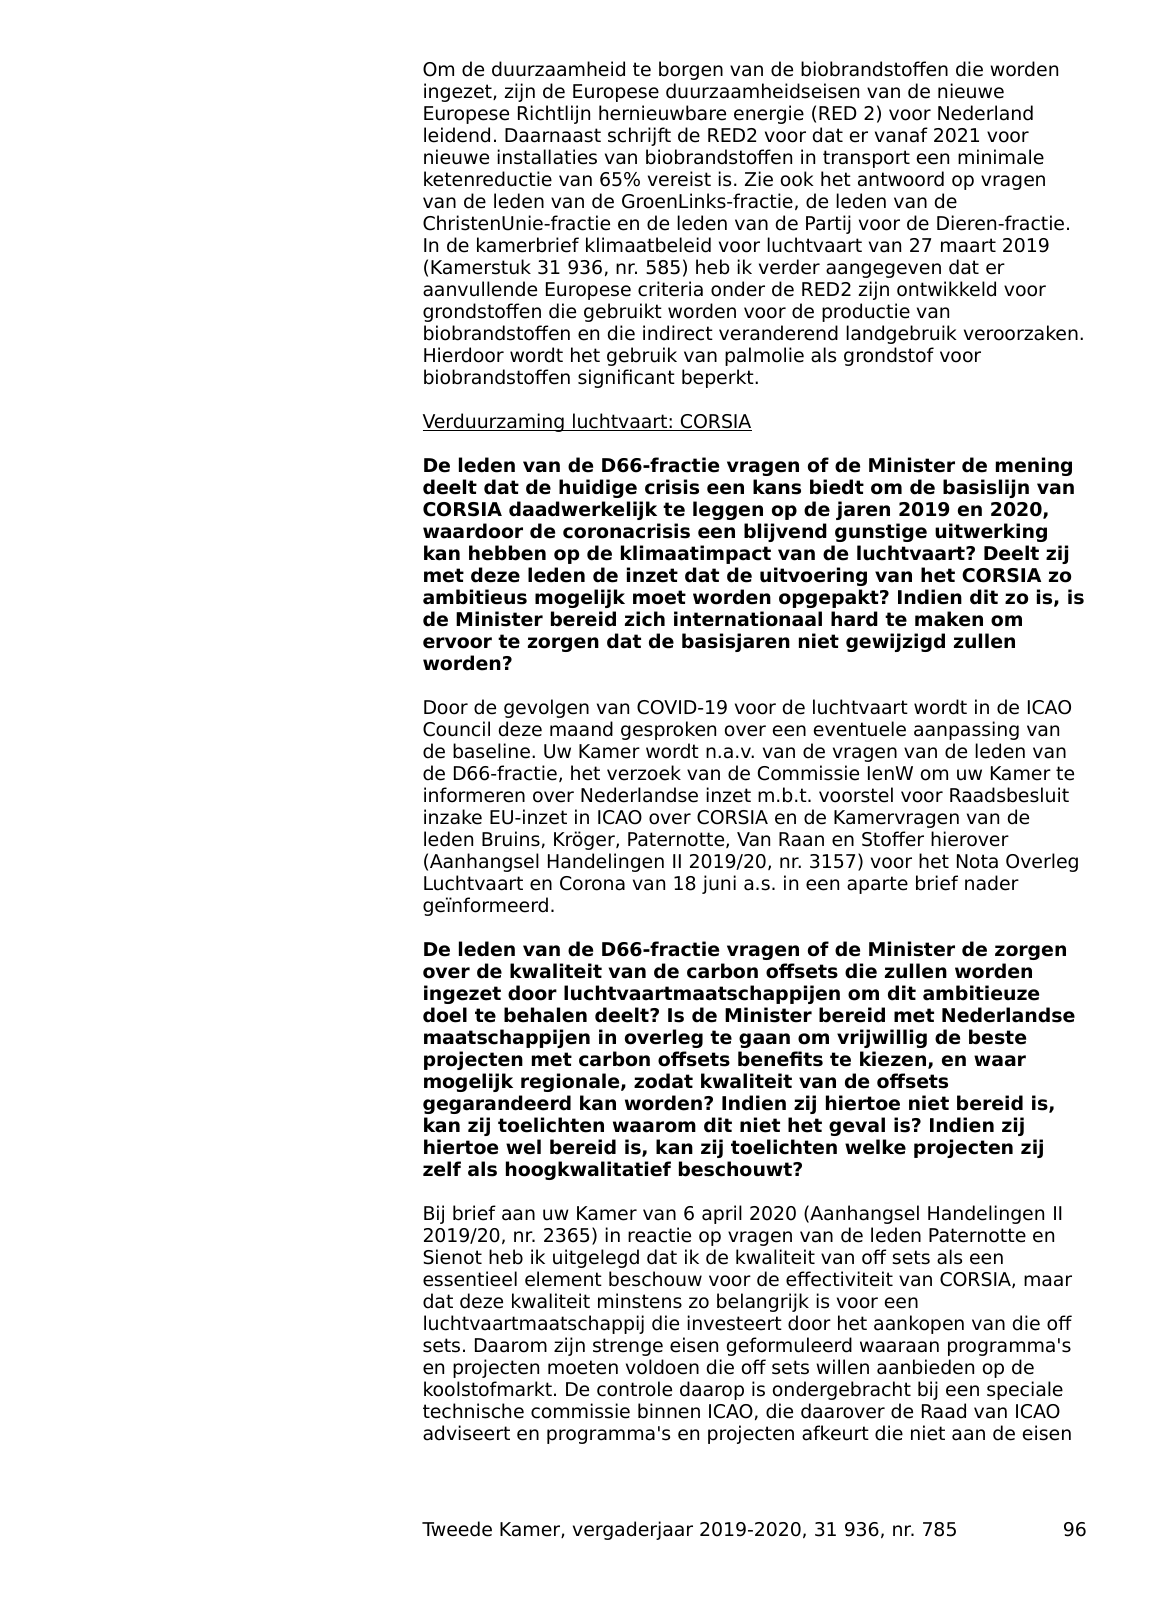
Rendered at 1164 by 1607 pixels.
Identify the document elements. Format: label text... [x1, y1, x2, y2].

text Bij brief aan uw Kamer van 6 april 2020 (Aanhangsel Handelingen II 2019/20, nr. 2365) in reactie op vragen van de leden Paternotte en Sienot heb ik uitgelegd dat ik de kwaliteit van off sets als een essentieel element beschouw voor de effectiviteit van CORSIA, maar dat deze kwaliteit minstens zo belangrijk is voor een luchtvaartmaatschappij die investeert door het aankopen van die off sets. Daarom zijn strenge eisen geformuleerd waaraan programma's en projecten moeten voldoen die off sets willen aanbieden op de koolstofmarkt. De controle daarop is ondergebracht bij een speciale technische commissie binnen ICAO, die daarover de Raad van ICAO adviseert en programma's en projecten afkeurt die niet aan de eisen [422, 1203, 1087, 1445]
text De leden van de D66-fractie vragen of de Minister de zorgen over de kwaliteit van de carbon offsets die zullen worden ingezet door luchtvaartmaatschappijen om dit ambitieuze doel te behalen deelt? Is de Minister bereid met Nederlandse maatschappijen in overleg te gaan om vrijwillig de beste projecten met carbon offsets benefits te kiezen, en waar mogelijk regionale, zodat kwaliteit van de offsets gegarandeerd kan worden? Indien zij hiertoe niet bereid is, kan zij toelichten waarom dit niet het geval is? Indien zij hiertoe wel bereid is, kan zij toelichten welke projecten zij zelf als hoogkwalitatief beschouwt? [422, 939, 1087, 1181]
text Om de duurzaamheid te borgen van de biobrandstoffen die worden ingezet, zijn de Europese duurzaamheidseisen van de nieuwe Europese Richtlijn hernieuwbare energie (RED 2) voor Nederland leidend. Daarnaast schrijft de RED2 voor dat er vanaf 2021 voor nieuwe installaties van biobrandstoffen in transport een minimale ketenreductie van 65% vereist is. Zie ook het antwoord op vragen van de leden van de GroenLinks-fractie, de leden van de ChristenUnie-fractie en de leden van de Partij voor de Dieren-fractie. In de kamerbrief klimaatbeleid voor luchtvaart van 27 maart 2019 (Kamerstuk 31 936, nr. 585) heb ik verder aangegeven dat er aanvullende Europese criteria onder de RED2 zijn ontwikkeld voor grondstoffen die gebruikt worden voor de productie van biobrandstoffen en die indirect veranderend landgebruik veroorzaken. Hierdoor wordt het gebruik van palmolie als grondstof voor biobrandstoffen significant beperkt. [422, 59, 1087, 389]
subtitle Verduurzaming luchtvaart: CORSIA [422, 411, 1087, 433]
text Door de gevolgen van COVID-19 voor de luchtvaart wordt in de ICAO Council deze maand gesproken over een eventuele aanpassing van de baseline. Uw Kamer wordt n.a.v. van de vragen van de leden van de D66-fractie, het verzoek van de Commissie IenW om uw Kamer te informeren over Nederlandse inzet m.b.t. voorstel voor Raadsbesluit inzake EU-inzet in ICAO over CORSIA en de Kamervragen van de leden Bruins, Kröger, Paternotte, Van Raan en Stoffer hierover (Aanhangsel Handelingen II 2019/20, nr. 3157) voor het Nota Overleg Luchtvaart en Corona van 18 juni a.s. in een aparte brief nader geïnformeerd. [422, 697, 1087, 917]
text De leden van de D66-fractie vragen of de Minister de mening deelt dat de huidige crisis een kans biedt om de basislijn van CORSIA daadwerkelijk te leggen op de jaren 2019 en 2020, waardoor de coronacrisis een blijvend gunstige uitwerking kan hebben op de klimaatimpact van de luchtvaart? Deelt zij met deze leden de inzet dat de uitvoering van het CORSIA zo ambitieus mogelijk moet worden opgepakt? Indien dit zo is, is de Minister bereid zich internationaal hard te maken om ervoor te zorgen dat de basisjaren niet gewijzigd zullen worden? [422, 455, 1087, 675]
